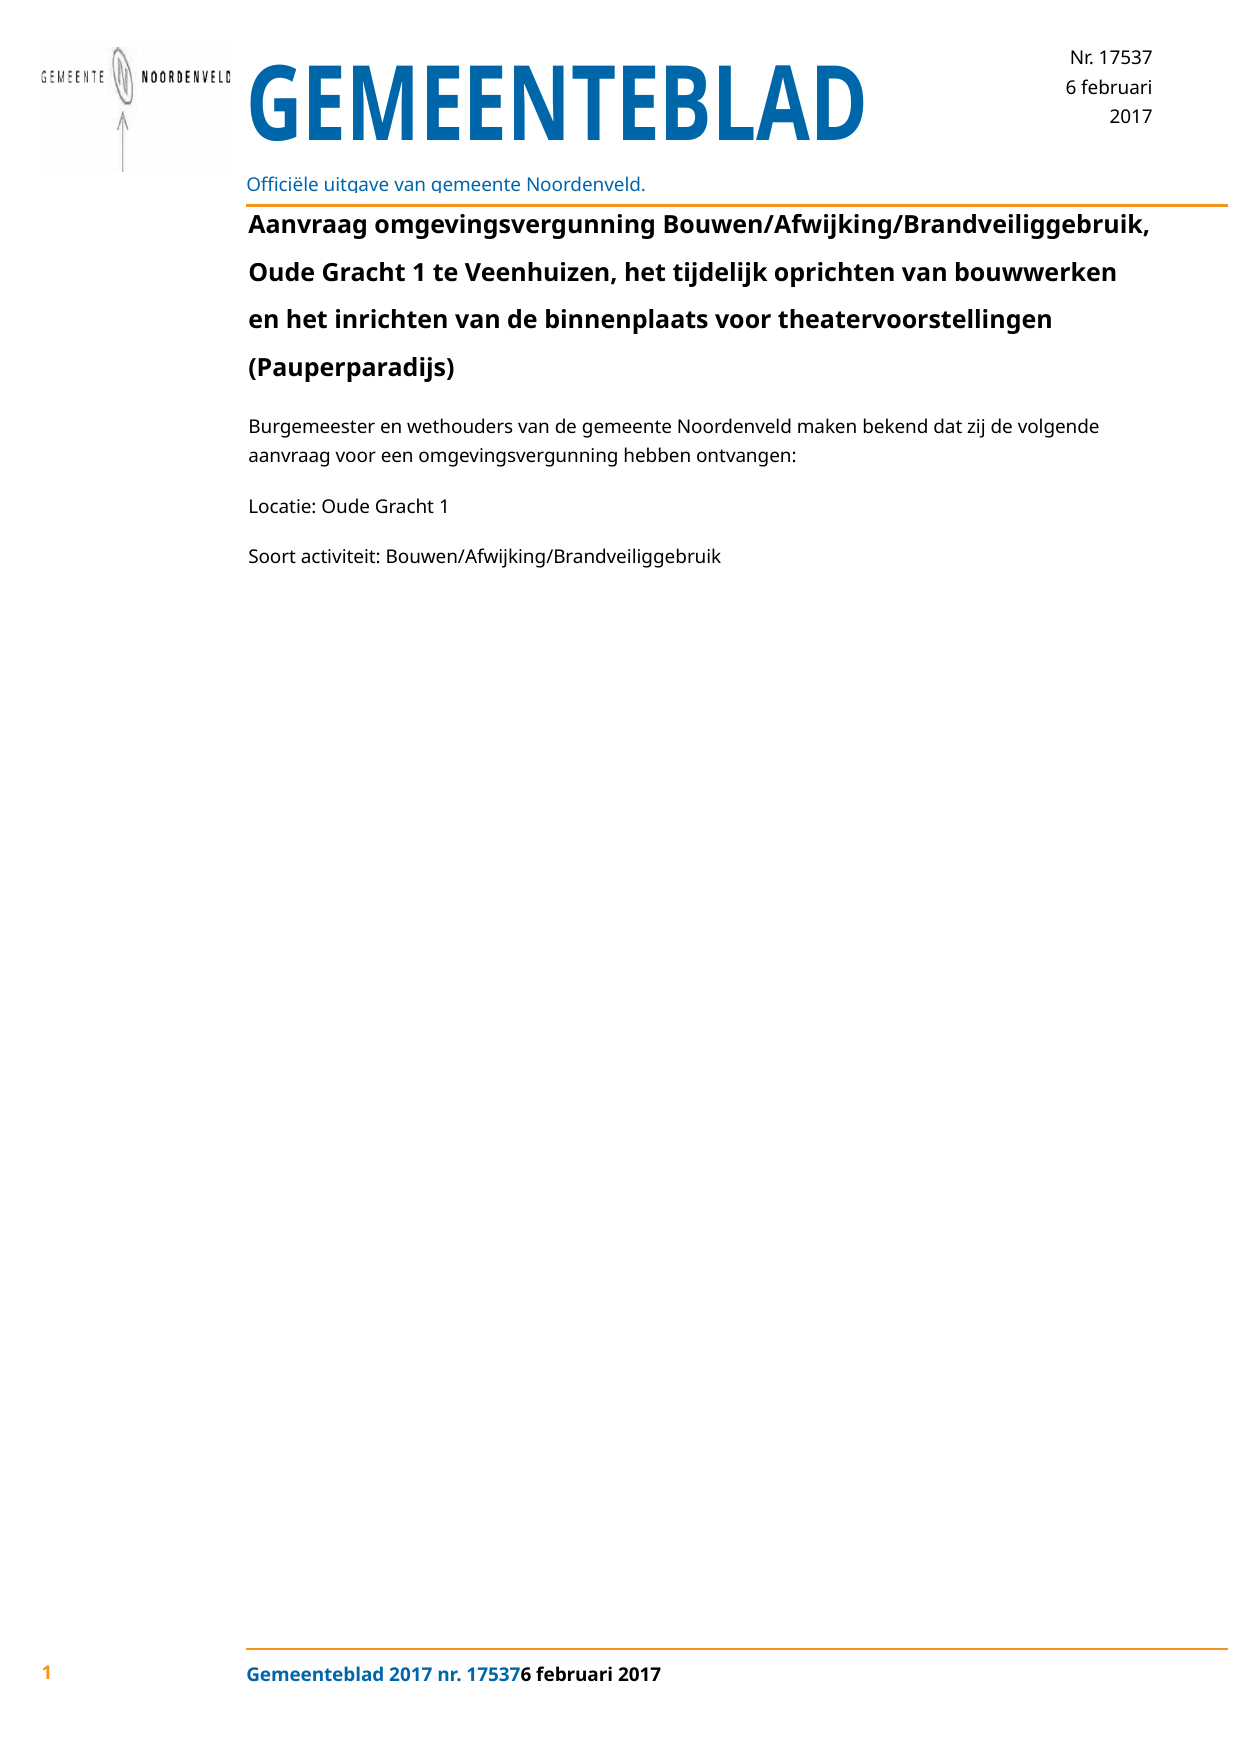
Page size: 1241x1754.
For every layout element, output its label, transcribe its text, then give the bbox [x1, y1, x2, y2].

text Locatie: Oude Gracht 1 [248, 493, 1152, 519]
text Soort activiteit: Bouwen/Afwijking/Brandveiliggebruik [248, 543, 1152, 569]
text Aanvraag omgevingsvergunning Bouwen/Afwijking/Brandveiliggebruik, Oude Gracht 1 te Veenhuizen, het tijdelijk oprichten van bouwwerken en het inrichten van de binnenplaats voor theatervoorstellingen (Pauperparadijs) [248, 207, 1152, 384]
picture [41, 47, 231, 172]
text Burgemeester en wethouders van de gemeente Noordenveld maken bekend dat zij de volgende aanvraag voor een omgevingsvergunning hebben ontvangen: [248, 413, 1152, 468]
